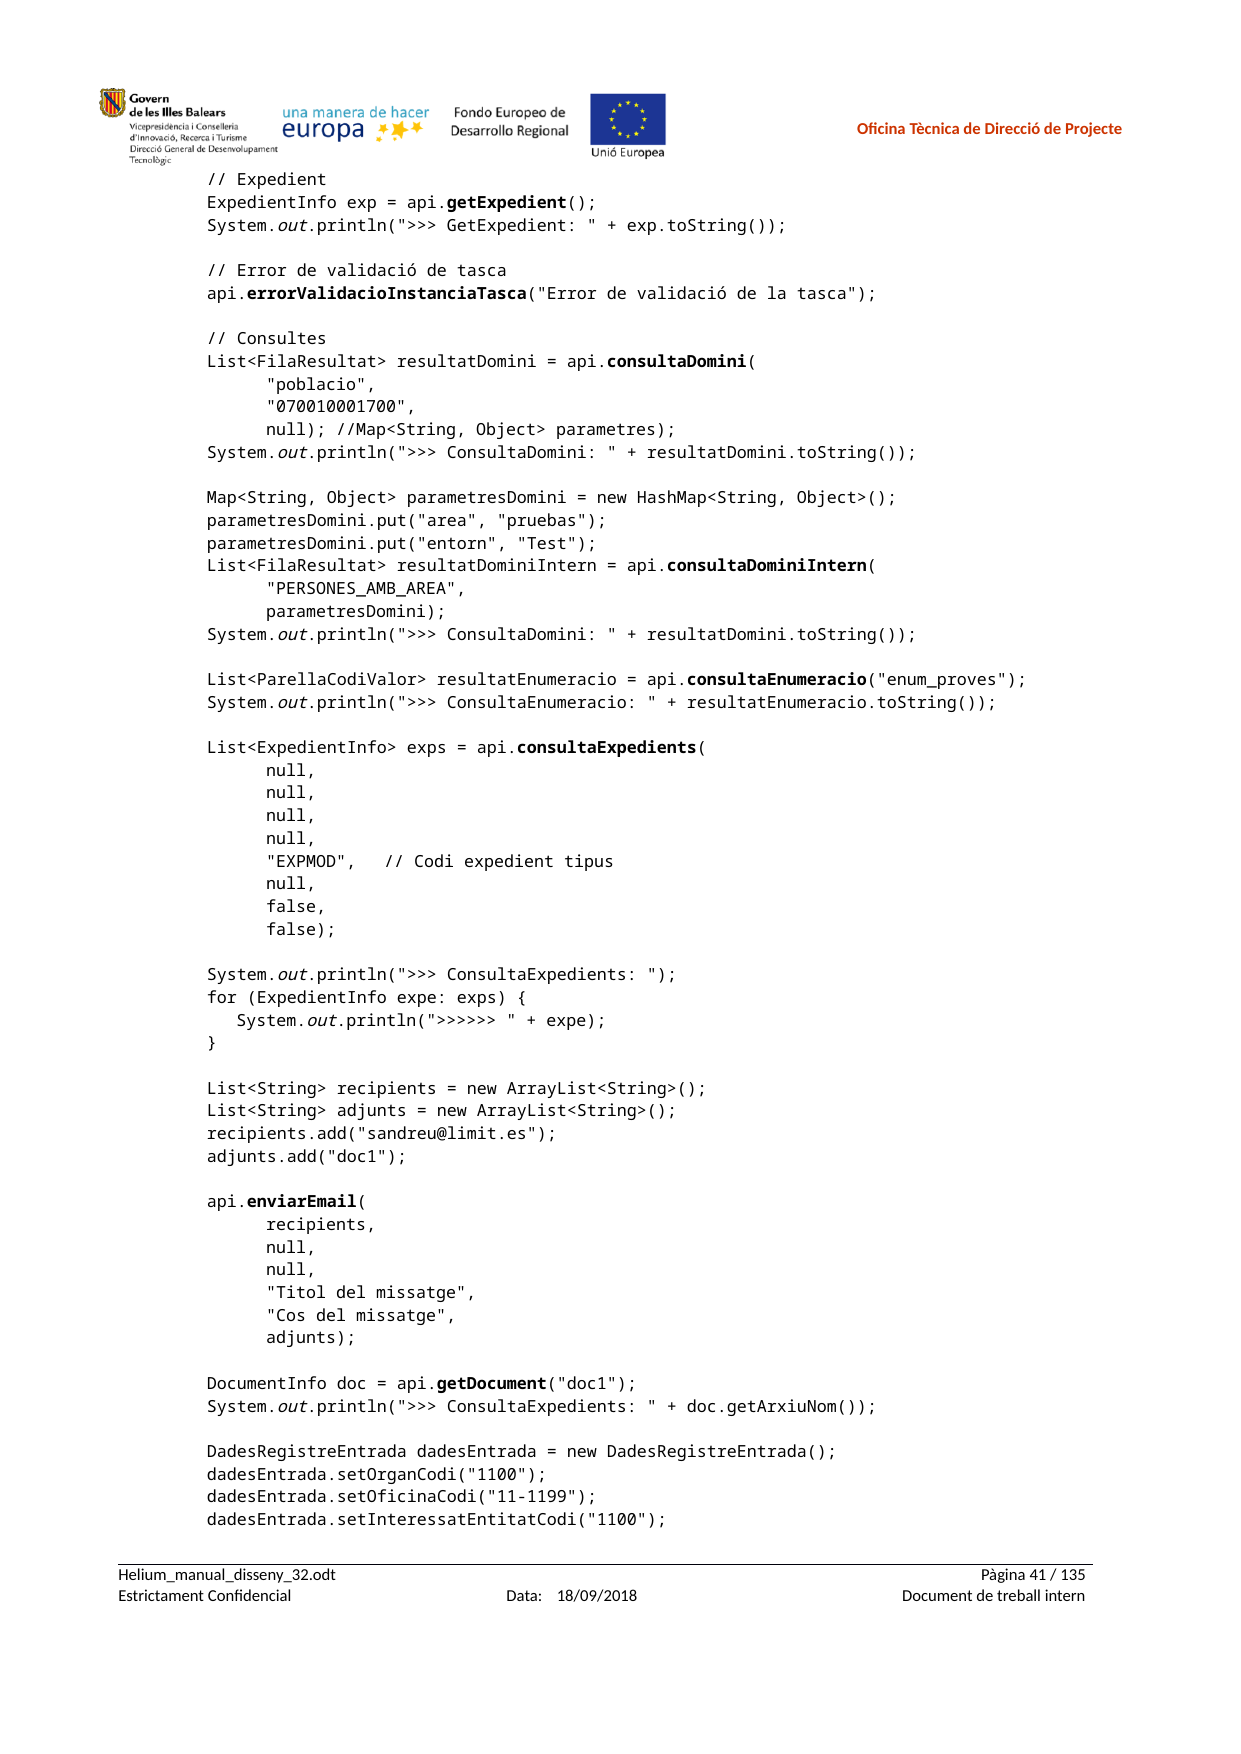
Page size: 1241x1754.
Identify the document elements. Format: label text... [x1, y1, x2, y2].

text false, [118, 894, 1122, 917]
text "PERSONES_AMB_AREA", [118, 577, 1122, 599]
text null, [118, 781, 1122, 804]
text adjunts.add("doc1"); [118, 1144, 1122, 1167]
text recipients, [118, 1212, 1122, 1235]
text dadesEntrada.setInteressatEntitatCodi("1100"); [118, 1508, 1122, 1530]
text "poblacio", [118, 372, 1122, 395]
text parametresDomini.put("entorn", "Test"); [118, 531, 1122, 554]
text adjunts); [118, 1326, 1122, 1349]
text Map<String, Object> parametresDomini = new HashMap<String, Object>(); [118, 486, 1122, 508]
text List<String> recipients = new ArrayList<String>(); [118, 1076, 1122, 1099]
text System.out.println(">>> ConsultaExpedients: "); [118, 963, 1122, 985]
text dadesEntrada.setOficinaCodi("11-1199"); [118, 1485, 1122, 1508]
text List<FilaResultat> resultatDominiIntern = api.consultaDominiIntern( [118, 554, 1122, 577]
text "EXPMOD", // Codi expedient tipus [118, 849, 1122, 872]
text // Error de validació de tasca [118, 259, 1122, 281]
text "Titol del missatge", [118, 1281, 1122, 1303]
text System.out.println(">>>>>> " + expe); [118, 1008, 1122, 1031]
text System.out.println(">>> GetExpedient: " + exp.toString()); [118, 213, 1122, 236]
text api.enviarEmail( [118, 1190, 1122, 1212]
text List<FilaResultat> resultatDomini = api.consultaDomini( [118, 349, 1122, 372]
text null, [118, 804, 1122, 826]
text List<ExpedientInfo> exps = api.consultaExpedients( [118, 736, 1122, 758]
text DadesRegistreEntrada dadesEntrada = new DadesRegistreEntrada(); [118, 1439, 1122, 1462]
text recipients.add("sandreu@limit.es"); [118, 1122, 1122, 1144]
text System.out.println(">>> ConsultaExpedients: " + doc.getArxiuNom()); [118, 1394, 1122, 1417]
text null, [118, 1235, 1122, 1258]
text "Cos del missatge", [118, 1303, 1122, 1326]
text "070010001700", [118, 395, 1122, 418]
text null); //Map<String, Object> parametres); [118, 418, 1122, 440]
text api.errorValidacioInstanciaTasca("Error de validació de la tasca"); [118, 281, 1122, 304]
text System.out.println(">>> ConsultaDomini: " + resultatDomini.toString()); [118, 440, 1122, 463]
text System.out.println(">>> ConsultaEnumeracio: " + resultatEnumeracio.toString()); [118, 690, 1122, 713]
text List<ParellaCodiValor> resultatEnumeracio = api.consultaEnumeracio("enum_proves"); [118, 667, 1122, 690]
text parametresDomini.put("area", "pruebas"); [118, 508, 1122, 531]
text ExpedientInfo exp = api.getExpedient(); [118, 191, 1122, 213]
text } [118, 1031, 1122, 1053]
text null, [118, 1258, 1122, 1281]
text null, [118, 758, 1122, 781]
text List<String> adjunts = new ArrayList<String>(); [118, 1099, 1122, 1122]
text // Consultes [118, 327, 1122, 349]
text parametresDomini); [118, 599, 1122, 622]
text false); [118, 917, 1122, 940]
text dadesEntrada.setOrganCodi("1100"); [118, 1462, 1122, 1485]
text for (ExpedientInfo expe: exps) { [118, 985, 1122, 1008]
picture [99, 87, 668, 166]
text null, [118, 826, 1122, 849]
text DocumentInfo doc = api.getDocument("doc1"); [118, 1371, 1122, 1394]
text System.out.println(">>> ConsultaDomini: " + resultatDomini.toString()); [118, 622, 1122, 645]
text // Expedient [118, 168, 1122, 191]
text null, [118, 872, 1122, 894]
